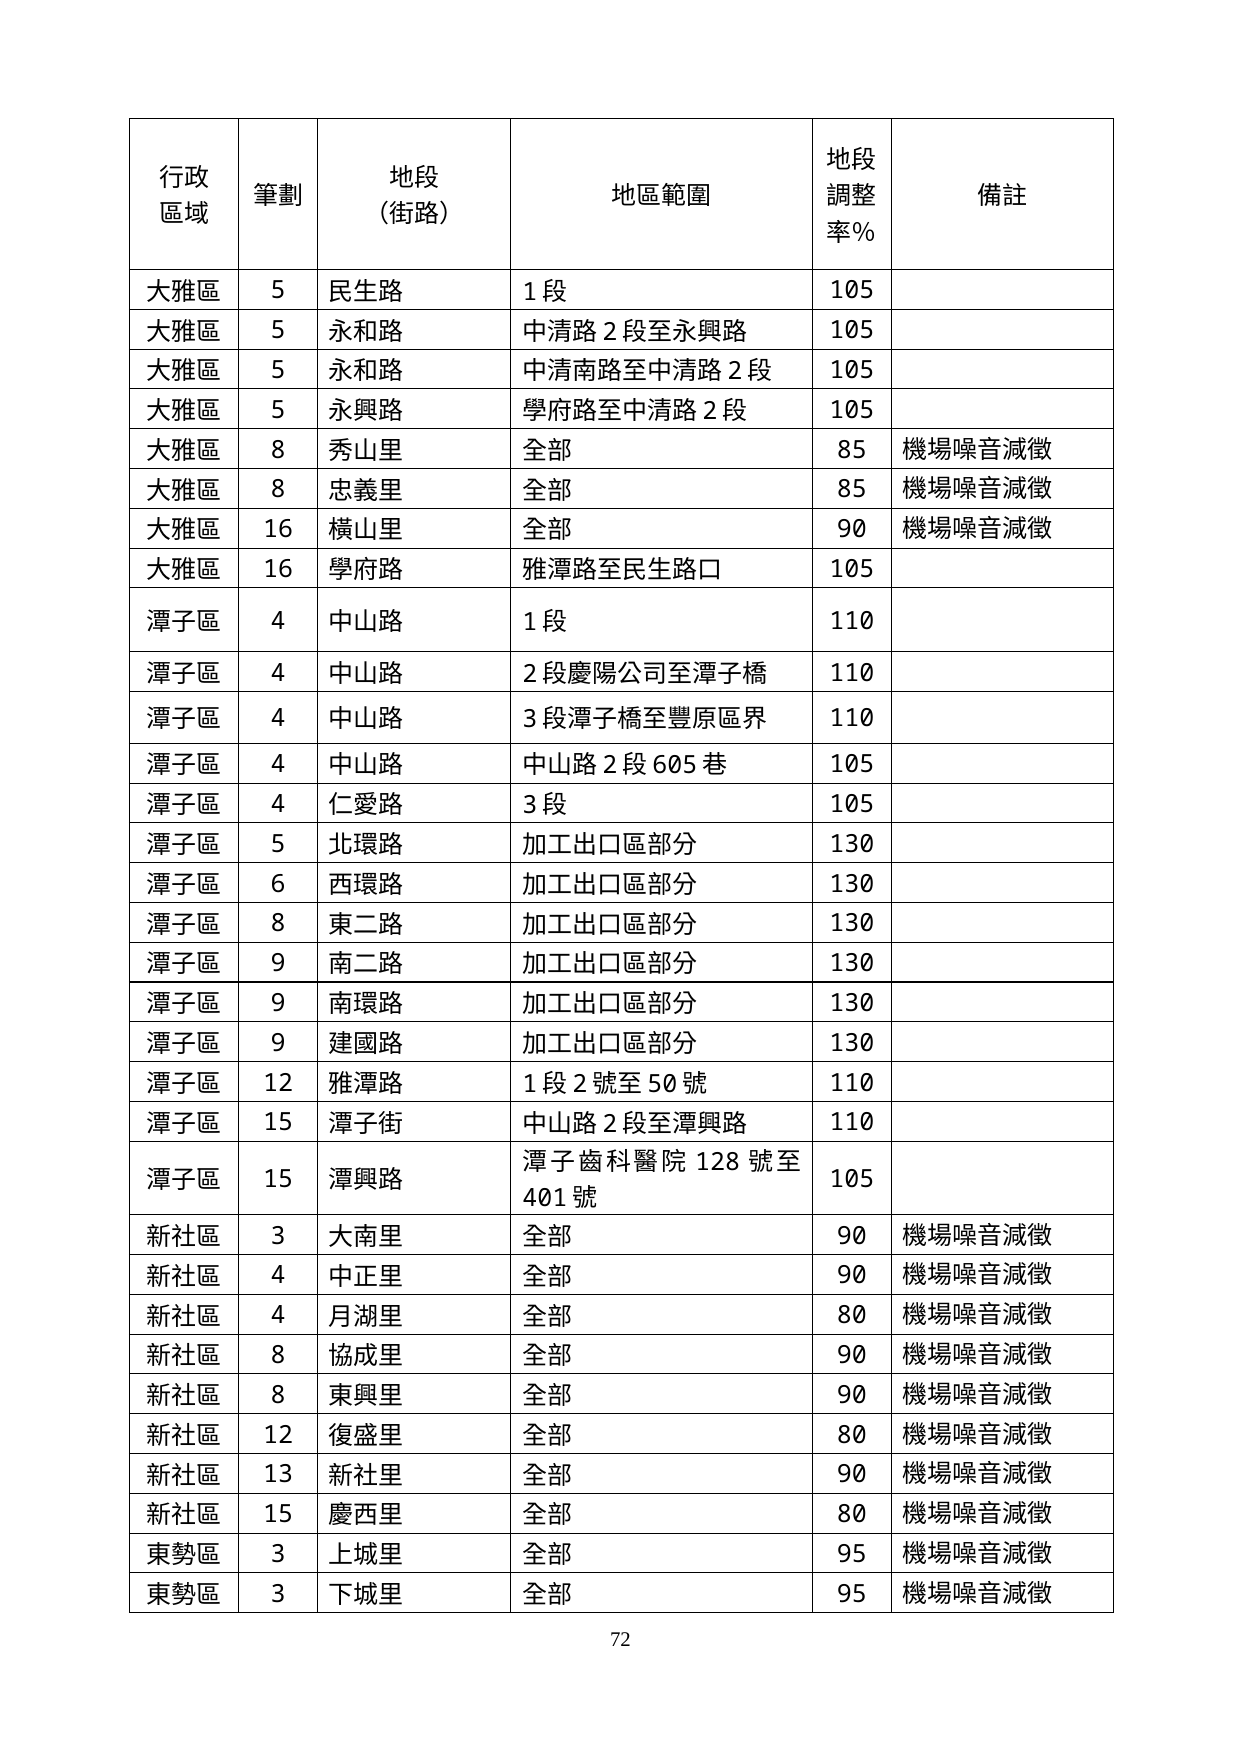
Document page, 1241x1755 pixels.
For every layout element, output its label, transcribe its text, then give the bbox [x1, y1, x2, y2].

table_cell 3 [239, 1573, 317, 1612]
table_cell 15 [239, 1102, 317, 1141]
table_cell 4 [239, 588, 317, 651]
table_cell 東勢區 [130, 1573, 238, 1612]
table_cell 潭子區 [130, 943, 238, 981]
table_cell 仁愛路 [318, 784, 510, 822]
table_cell 加工出口區部分 [511, 823, 812, 862]
table_cell 機場噪音減徵 [892, 509, 1113, 547]
table_cell 橫山里 [318, 509, 510, 547]
table_cell 新社區 [130, 1255, 238, 1294]
table_cell 全部 [511, 469, 812, 508]
table_cell 90 [813, 1335, 891, 1373]
table_header 地段調整率％ [813, 119, 891, 269]
table_header 地段 （街路） [318, 119, 510, 269]
table_cell 中山路2段605巷 [511, 744, 812, 782]
table_header 地區範圍 [511, 119, 812, 269]
table_cell [892, 549, 1113, 587]
table_cell 130 [813, 1022, 891, 1061]
table_cell 潭子區 [130, 692, 238, 743]
table_cell 1段 [511, 270, 812, 309]
table_cell 全部 [511, 1454, 812, 1493]
table_cell 中正里 [318, 1255, 510, 1294]
table_cell 潭子區 [130, 744, 238, 782]
table_cell 中山路 [318, 692, 510, 743]
table_cell 永興路 [318, 389, 510, 428]
table_cell 南環路 [318, 983, 510, 1021]
table_cell 85 [813, 469, 891, 508]
table_cell 3段 [511, 784, 812, 822]
table_cell 潭子區 [130, 1142, 238, 1214]
table_cell 機場噪音減徵 [892, 1215, 1113, 1254]
table_cell 9 [239, 983, 317, 1021]
table_cell 加工出口區部分 [511, 943, 812, 981]
table_cell 機場噪音減徵 [892, 1454, 1113, 1493]
table_cell 大雅區 [130, 310, 238, 348]
table_cell 北環路 [318, 823, 510, 862]
table_cell 民生路 [318, 270, 510, 309]
table_cell 80 [813, 1414, 891, 1453]
table_cell 90 [813, 1255, 891, 1294]
table_cell 大雅區 [130, 350, 238, 388]
table_cell 130 [813, 943, 891, 981]
table_cell 潭子區 [130, 784, 238, 822]
table_cell 110 [813, 1062, 891, 1101]
table_cell 5 [239, 350, 317, 388]
table_cell 105 [813, 1142, 891, 1214]
table_cell 6 [239, 863, 317, 902]
table_cell 4 [239, 744, 317, 782]
table_cell 下城里 [318, 1573, 510, 1612]
table_cell 建國路 [318, 1022, 510, 1061]
table_cell 80 [813, 1494, 891, 1532]
table_cell 130 [813, 863, 891, 902]
table_cell [892, 943, 1113, 981]
table_cell 新社區 [130, 1374, 238, 1413]
table_cell [892, 588, 1113, 651]
table_cell 新社區 [130, 1215, 238, 1254]
table_cell 永和路 [318, 310, 510, 348]
table_cell 西環路 [318, 863, 510, 902]
table_cell 新社區 [130, 1494, 238, 1532]
table_cell 8 [239, 469, 317, 508]
table_cell 潭子區 [130, 588, 238, 651]
table_cell 110 [813, 588, 891, 651]
table_cell 機場噪音減徵 [892, 429, 1113, 468]
table_cell 中山路2段至潭興路 [511, 1102, 812, 1141]
table_cell 新社區 [130, 1454, 238, 1493]
table_cell 8 [239, 1335, 317, 1373]
table_cell 學府路至中清路2段 [511, 389, 812, 428]
table_cell 全部 [511, 1534, 812, 1572]
table_cell 15 [239, 1494, 317, 1532]
table_cell 學府路 [318, 549, 510, 587]
table_cell 月湖里 [318, 1295, 510, 1333]
table_cell 1段2號至50號 [511, 1062, 812, 1101]
table_cell 中清路2段至永興路 [511, 310, 812, 348]
table_cell 105 [813, 744, 891, 782]
table_cell 全部 [511, 1374, 812, 1413]
table_cell 新社區 [130, 1335, 238, 1373]
table_cell 中清南路至中清路2段 [511, 350, 812, 388]
table_cell 中山路 [318, 588, 510, 651]
table_cell 上城里 [318, 1534, 510, 1572]
table_cell 130 [813, 983, 891, 1021]
table_cell 110 [813, 692, 891, 743]
table_cell 全部 [511, 509, 812, 547]
table_cell 85 [813, 429, 891, 468]
table_cell 大雅區 [130, 389, 238, 428]
table_cell 潭子區 [130, 823, 238, 862]
table_cell 機場噪音減徵 [892, 1295, 1113, 1333]
table_cell 8 [239, 429, 317, 468]
table_cell 新社區 [130, 1414, 238, 1453]
table_cell 大雅區 [130, 509, 238, 547]
table_cell 大雅區 [130, 469, 238, 508]
table_cell 8 [239, 1374, 317, 1413]
table_cell 4 [239, 692, 317, 743]
table_cell 雅潭路 [318, 1062, 510, 1101]
table_cell 12 [239, 1062, 317, 1101]
table_cell 4 [239, 652, 317, 691]
table_cell [892, 1022, 1113, 1061]
table_cell 90 [813, 1374, 891, 1413]
table_header 筆劃 [239, 119, 317, 269]
table_cell 中山路 [318, 744, 510, 782]
table_cell 潭子區 [130, 1062, 238, 1101]
table_cell 機場噪音減徵 [892, 1374, 1113, 1413]
table_cell 永和路 [318, 350, 510, 388]
table_cell 中山路 [318, 652, 510, 691]
table_cell 110 [813, 1102, 891, 1141]
table_cell 95 [813, 1534, 891, 1572]
table_cell 大南里 [318, 1215, 510, 1254]
table_cell 新社區 [130, 1295, 238, 1333]
table_cell 90 [813, 509, 891, 547]
table_cell 機場噪音減徵 [892, 1494, 1113, 1532]
table_cell 90 [813, 1215, 891, 1254]
table_cell [892, 1062, 1113, 1101]
table_header 備註 [892, 119, 1113, 269]
table_cell 潭子區 [130, 983, 238, 1021]
table_cell 15 [239, 1142, 317, 1214]
table_cell 4 [239, 1295, 317, 1333]
table_header 行政 區域 [130, 119, 238, 269]
table_cell 全部 [511, 1295, 812, 1333]
table_cell 5 [239, 270, 317, 309]
table_cell 80 [813, 1295, 891, 1333]
table_cell 大雅區 [130, 429, 238, 468]
table_cell 加工出口區部分 [511, 1022, 812, 1061]
table_cell 5 [239, 389, 317, 428]
table_cell 機場噪音減徵 [892, 469, 1113, 508]
table_cell [892, 784, 1113, 822]
table_cell 3 [239, 1215, 317, 1254]
table_cell 協成里 [318, 1335, 510, 1373]
table_cell 4 [239, 784, 317, 822]
table_cell 5 [239, 823, 317, 862]
table_cell [892, 270, 1113, 309]
table_cell 潭子區 [130, 1022, 238, 1061]
table_cell 105 [813, 310, 891, 348]
table_cell 全部 [511, 1494, 812, 1532]
table_cell 加工出口區部分 [511, 983, 812, 1021]
table_cell 加工出口區部分 [511, 863, 812, 902]
table_cell 90 [813, 1454, 891, 1493]
table_cell 130 [813, 903, 891, 942]
table_cell 2段慶陽公司至潭子橋 [511, 652, 812, 691]
table_cell 全部 [511, 1255, 812, 1294]
table_cell 全部 [511, 1335, 812, 1373]
table_cell 105 [813, 389, 891, 428]
table_cell 3 [239, 1534, 317, 1572]
table_cell 機場噪音減徵 [892, 1573, 1113, 1612]
table_cell 機場噪音減徵 [892, 1255, 1113, 1294]
table_cell 機場噪音減徵 [892, 1414, 1113, 1453]
table_cell 忠義里 [318, 469, 510, 508]
table_cell 潭子區 [130, 903, 238, 942]
table_cell 復盛里 [318, 1414, 510, 1453]
table_cell 機場噪音減徵 [892, 1534, 1113, 1572]
table_cell 105 [813, 350, 891, 388]
table_cell 新社里 [318, 1454, 510, 1493]
table_cell [892, 1142, 1113, 1214]
table_cell 全部 [511, 1414, 812, 1453]
table_cell 9 [239, 1022, 317, 1061]
table_cell 8 [239, 903, 317, 942]
table_cell 潭子區 [130, 1102, 238, 1141]
table_cell 5 [239, 310, 317, 348]
table_cell [892, 823, 1113, 862]
table_cell 雅潭路至民生路口 [511, 549, 812, 587]
table_cell 16 [239, 549, 317, 587]
table_cell 12 [239, 1414, 317, 1453]
table_cell 全部 [511, 1215, 812, 1254]
table_cell 13 [239, 1454, 317, 1493]
table_cell [892, 389, 1113, 428]
table_cell 16 [239, 509, 317, 547]
table_cell 東二路 [318, 903, 510, 942]
table_cell 105 [813, 784, 891, 822]
table_cell 大雅區 [130, 549, 238, 587]
table_cell 東勢區 [130, 1534, 238, 1572]
table_cell 9 [239, 943, 317, 981]
table_cell 105 [813, 549, 891, 587]
table_cell [892, 350, 1113, 388]
table_cell 3段潭子橋至豐原區界 [511, 692, 812, 743]
table_cell 機場噪音減徵 [892, 1335, 1113, 1373]
table_cell 潭子齒科醫院128號至401號 [511, 1142, 812, 1214]
table_cell 全部 [511, 1573, 812, 1612]
table_cell 4 [239, 1255, 317, 1294]
table_cell 105 [813, 270, 891, 309]
table_cell 慶西里 [318, 1494, 510, 1532]
table_cell [892, 692, 1113, 743]
table_cell [892, 1102, 1113, 1141]
table_cell 加工出口區部分 [511, 903, 812, 942]
table_cell [892, 744, 1113, 782]
table_cell 潭子區 [130, 652, 238, 691]
table_cell 潭子區 [130, 863, 238, 902]
table_cell 95 [813, 1573, 891, 1612]
table_cell 1段 [511, 588, 812, 651]
table_cell [892, 903, 1113, 942]
table_cell [892, 863, 1113, 902]
table_cell 秀山里 [318, 429, 510, 468]
table_cell 南二路 [318, 943, 510, 981]
table_cell [892, 310, 1113, 348]
table_cell 110 [813, 652, 891, 691]
table_cell [892, 983, 1113, 1021]
table_cell 130 [813, 823, 891, 862]
table_cell [892, 652, 1113, 691]
table_cell 東興里 [318, 1374, 510, 1413]
table_cell 大雅區 [130, 270, 238, 309]
table_cell 潭興路 [318, 1142, 510, 1214]
table_cell 潭子街 [318, 1102, 510, 1141]
table_cell 全部 [511, 429, 812, 468]
